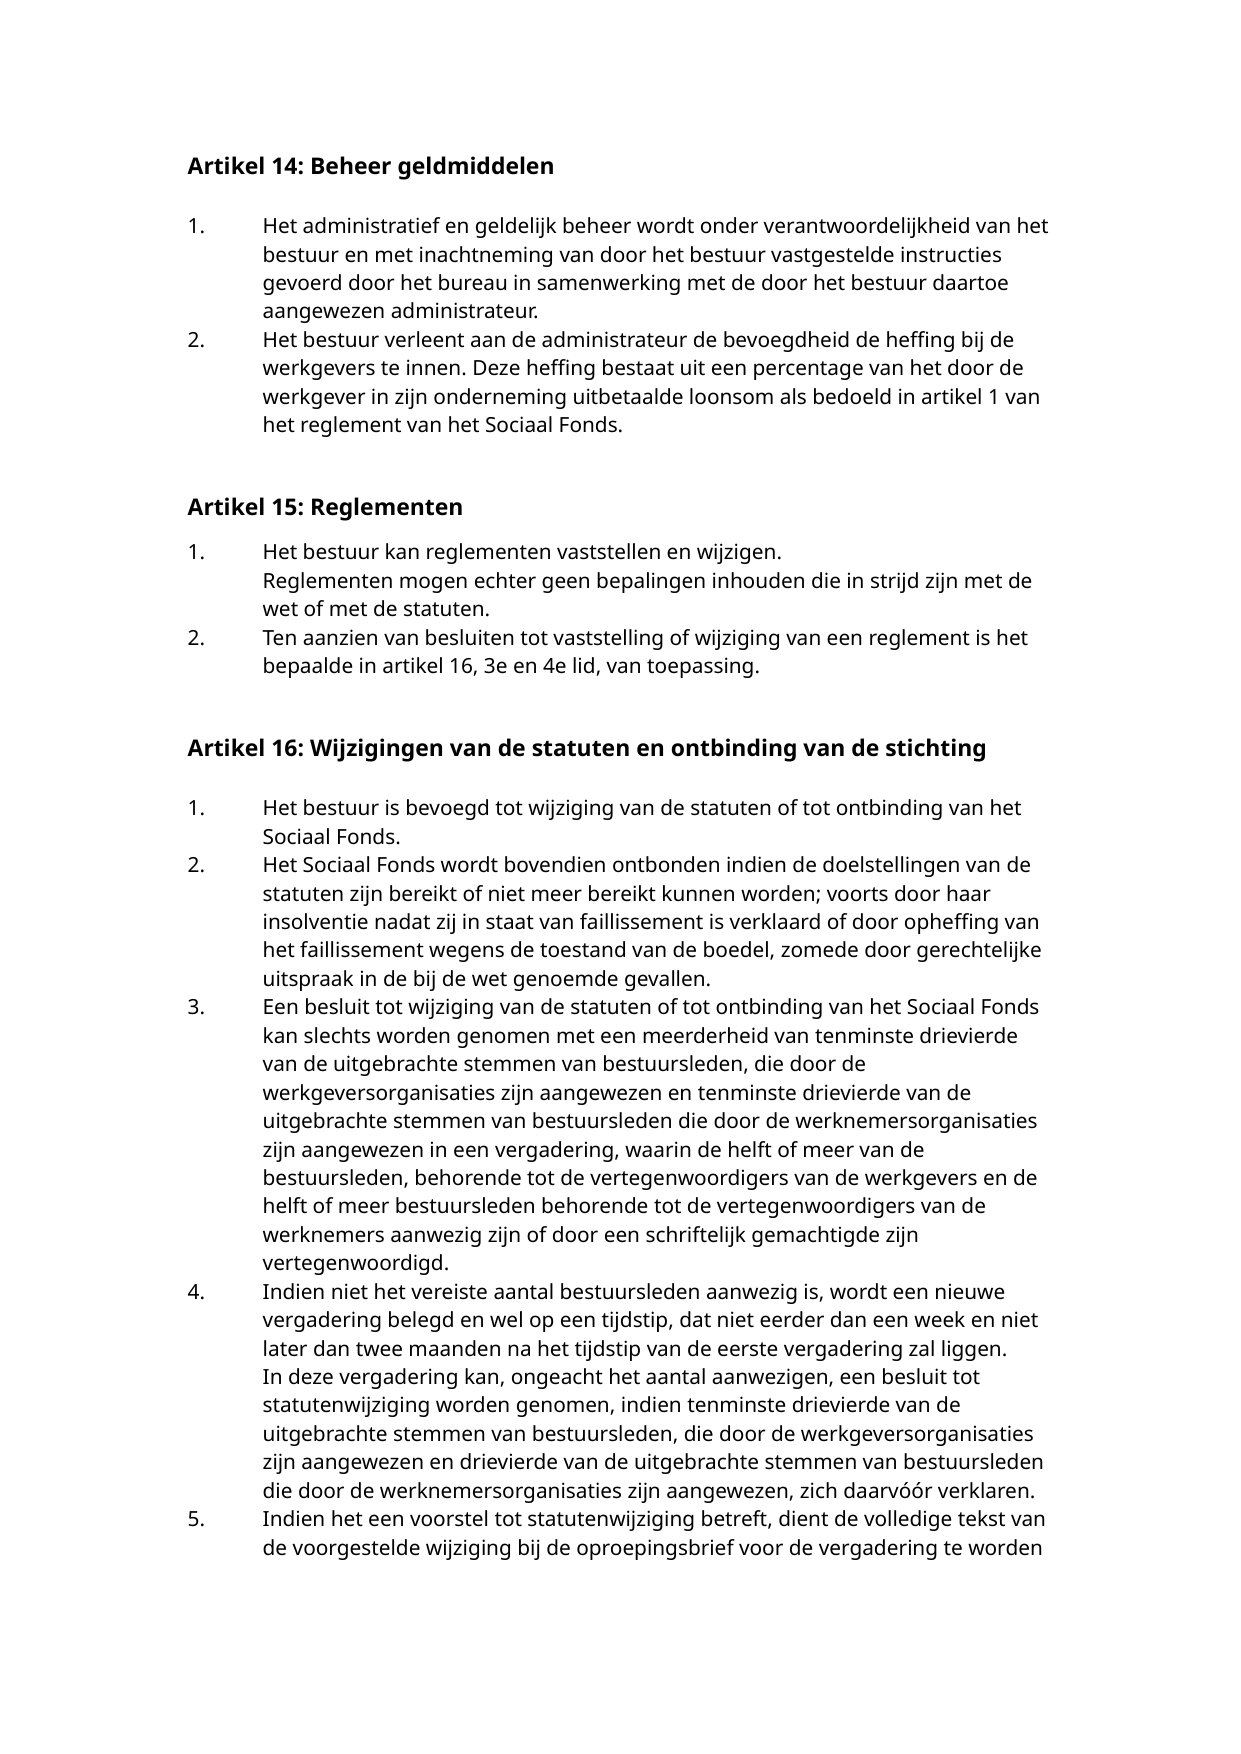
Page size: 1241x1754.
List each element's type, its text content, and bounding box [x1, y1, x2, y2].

list Een besluit tot wijziging van de statuten of tot ontbinding van het Sociaal Fonds kan slechts worden genomen met een meerderheid van tenminste drievierde van de uitgebrachte stemmen van bestuursleden, die door de werkgeversorganisaties zijn aangewezen en tenminste drievierde van de uitgebrachte stemmen van bestuursleden die door de werknemersorganisaties zijn aangewezen in een vergadering, waarin de helft of meer van de bestuursleden, behorende tot de vertegenwoordigers van de werkgevers en de helft of meer bestuursleden behorende tot de vertegenwoordigers van de werknemers aanwezig zijn of door een schriftelijk gemachtigde zijn vertegenwoordigd. [187, 992, 1053, 1277]
subtitle Artikel 15: Reglementen [187, 491, 1053, 522]
subtitle Artikel 16: Wijzigingen van de statuten en ontbinding van de stichting [187, 732, 1053, 763]
list Indien het een voorstel tot statutenwijziging betreft, dient de volledige tekst van de voorgestelde wijziging bij de oproepingsbrief voor de vergadering te worden [187, 1504, 1053, 1561]
subtitle Artikel 14: Beheer geldmiddelen [187, 150, 1053, 181]
list Het bestuur kan reglementen vaststellen en wijzigen. [187, 537, 1053, 566]
list Reglementen mogen echter geen bepalingen inhouden die in strijd zijn met de wet of met de statuten. [187, 566, 1053, 623]
list Het administratief en geldelijk beheer wordt onder verantwoordelijkheid van het bestuur en met inachtneming van door het bestuur vastgestelde instructies gevoerd door het bureau in samenwerking met de door het bestuur daartoe aangewezen administrateur. [187, 211, 1053, 325]
list Ten aanzien van besluiten tot vaststelling of wijziging van een reglement is het bepaalde in artikel 16, 3e en 4e lid, van toepassing. [187, 623, 1053, 680]
list Het bestuur verleent aan de administrateur de bevoegdheid de heffing bij de werkgevers te innen. Deze heffing bestaat uit een percentage van het door de werkgever in zijn onderneming uitbetaalde loonsom als bedoeld in artikel 1 van het reglement van het Sociaal Fonds. [187, 325, 1053, 439]
list In deze vergadering kan, ongeacht het aantal aanwezigen, een besluit tot statutenwijziging worden genomen, indien tenminste drievierde van de uitgebrachte stemmen van bestuursleden, die door de werkgeversorganisaties zijn aangewezen en drievierde van de uitgebrachte stemmen van bestuursleden die door de werknemersorganisaties zijn aangewezen, zich daarvóór verklaren. [187, 1362, 1053, 1504]
list Indien niet het vereiste aantal bestuursleden aanwezig is, wordt een nieuwe vergadering belegd en wel op een tijdstip, dat niet eerder dan een week en niet later dan twee maanden na het tijdstip van de eerste vergadering zal liggen. [187, 1277, 1053, 1362]
list Het bestuur is bevoegd tot wijziging van de statuten of tot ontbinding van het Sociaal Fonds. [187, 793, 1053, 850]
list Het Sociaal Fonds wordt bovendien ontbonden indien de doelstellingen van de statuten zijn bereikt of niet meer bereikt kunnen worden; voorts door haar insolventie nadat zij in staat van faillissement is verklaard of door opheffing van het faillissement wegens de toestand van de boedel, zomede door gerechtelijke uitspraak in de bij de wet genoemde gevallen. [187, 850, 1053, 992]
